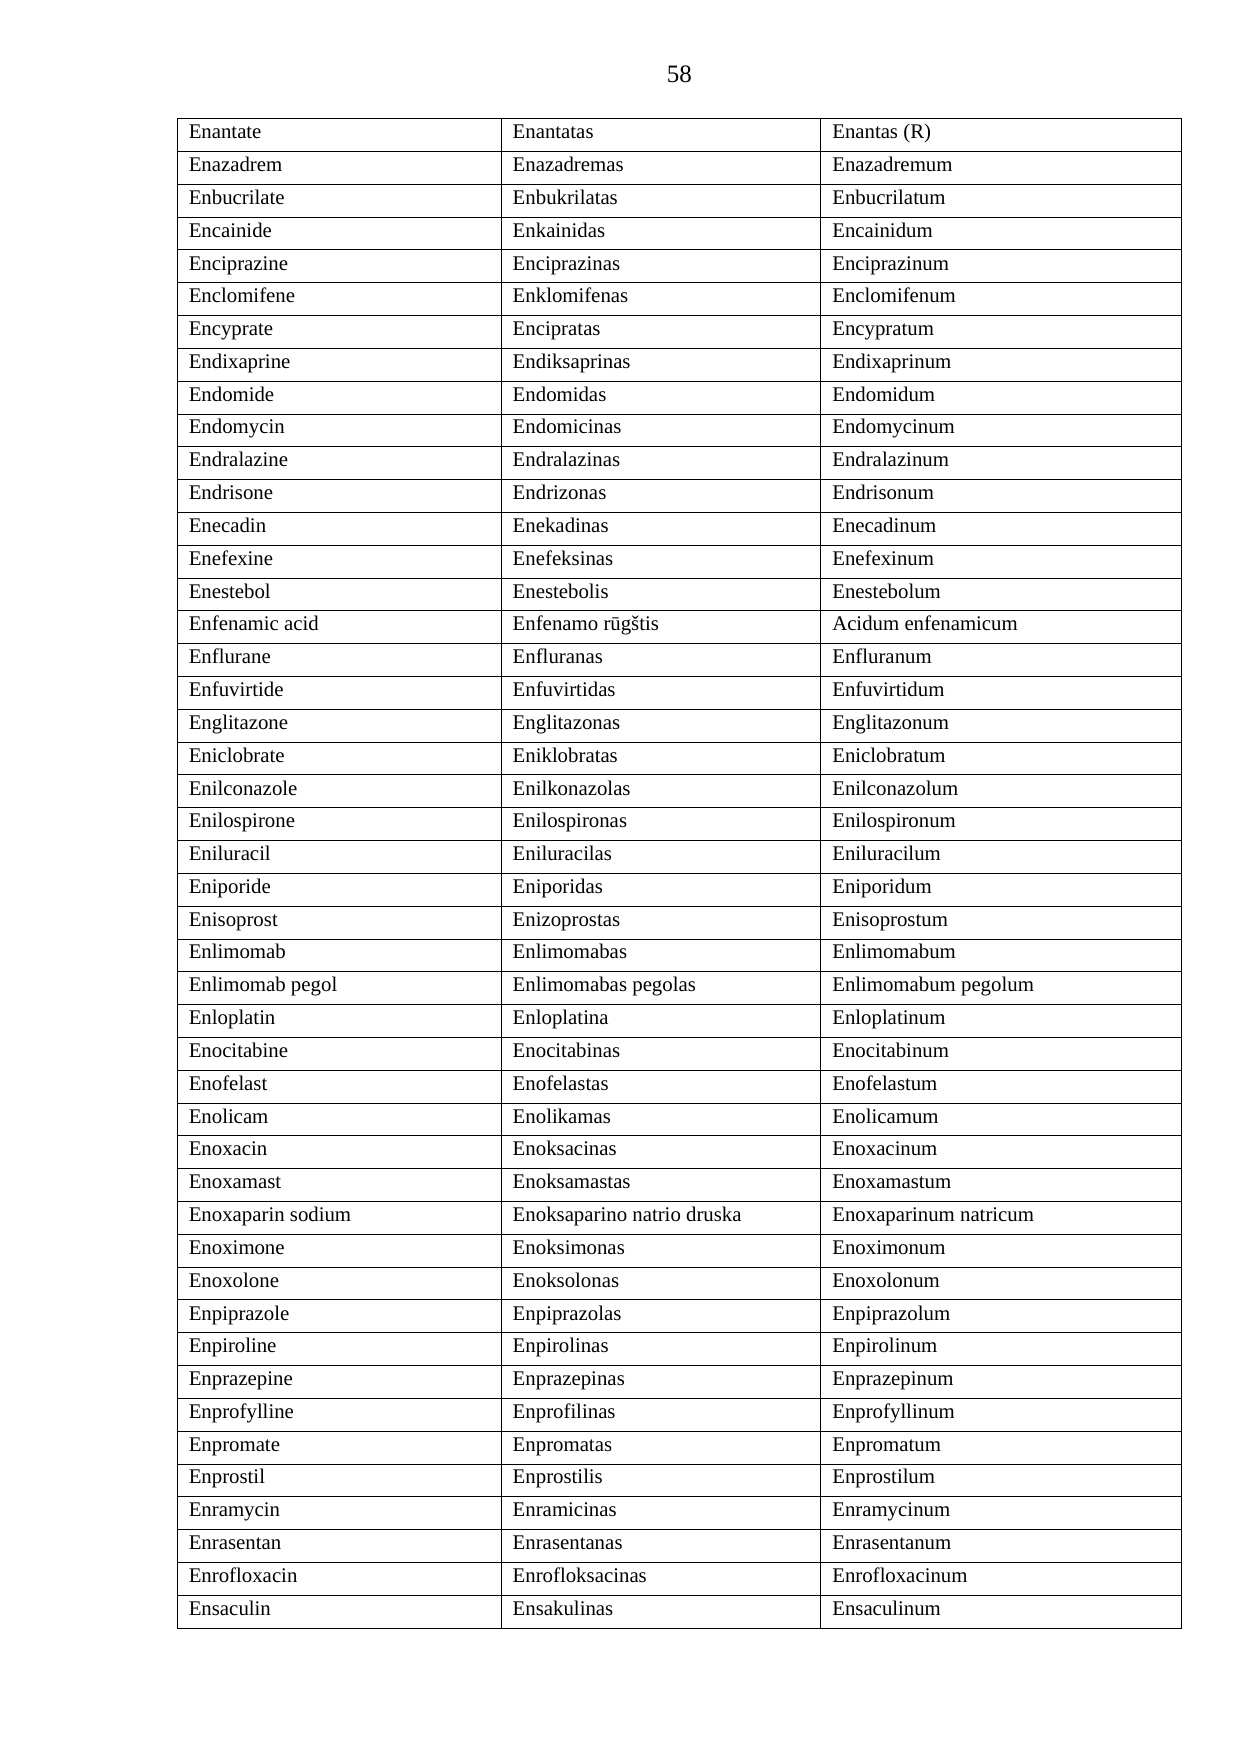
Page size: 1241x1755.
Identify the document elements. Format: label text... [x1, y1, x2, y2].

table_cell Enoxaparinum natricum [821, 1202, 1181, 1234]
table_cell Enfluranum [821, 644, 1181, 676]
table_cell Enefexinum [821, 546, 1181, 577]
table_cell Enflurane [178, 644, 501, 676]
table_cell Enbucrilate [178, 185, 501, 217]
table_cell Enoksamastas [502, 1169, 820, 1201]
table_cell Eniluracilas [502, 841, 820, 873]
table_cell Enofelastum [821, 1071, 1181, 1102]
table_cell Enoksolonas [502, 1268, 820, 1299]
table_cell Encipratas [502, 316, 820, 348]
table_cell Enazadremas [502, 152, 820, 184]
table_cell Englitazonum [821, 710, 1181, 742]
table_cell Enlimomabas [502, 940, 820, 971]
table_cell Enestebolis [502, 579, 820, 610]
table_cell Enpiprazole [178, 1300, 501, 1332]
table_cell Eniclobratum [821, 743, 1181, 774]
table_cell Endralazinum [821, 447, 1181, 479]
table_cell Enrasentanas [502, 1530, 820, 1562]
table_cell Enpiprazolum [821, 1300, 1181, 1332]
table_cell Enolicamum [821, 1104, 1181, 1135]
table_cell Endomidum [821, 382, 1181, 413]
table_cell Enefeksinas [502, 546, 820, 577]
table_cell Enoxolonum [821, 1268, 1181, 1299]
table_cell Enramycin [178, 1497, 501, 1529]
table_cell Enfenamo rūgštis [502, 611, 820, 643]
table_cell Endrisonum [821, 480, 1181, 512]
table_cell Endixaprinum [821, 349, 1181, 381]
table_cell Enantatas [502, 119, 820, 151]
table_cell Enocitabine [178, 1038, 501, 1070]
table_cell Enramycinum [821, 1497, 1181, 1529]
table_cell Encainidum [821, 218, 1181, 249]
table_cell Enocitabinas [502, 1038, 820, 1070]
table_cell Enprostilis [502, 1465, 820, 1496]
table_cell Enilconazolum [821, 775, 1181, 807]
table_cell Ensaculinum [821, 1596, 1181, 1627]
table_cell Enfuvirtidum [821, 677, 1181, 709]
table_cell Enolikamas [502, 1104, 820, 1135]
table_cell Endomicinas [502, 415, 820, 446]
table_cell Enrofloxacin [178, 1563, 501, 1595]
table_cell Enazadremum [821, 152, 1181, 184]
table_cell Encyprate [178, 316, 501, 348]
table_cell Eniklobratas [502, 743, 820, 774]
table_cell Enprazepinas [502, 1366, 820, 1398]
table_cell Enoxamast [178, 1169, 501, 1201]
table_cell Enclomifene [178, 283, 501, 315]
table_cell Enloplatina [502, 1005, 820, 1037]
table_cell Enprazepinum [821, 1366, 1181, 1398]
table_cell Enpiprazolas [502, 1300, 820, 1332]
table_cell Ensaculin [178, 1596, 501, 1627]
table_cell Endomycinum [821, 415, 1181, 446]
table_cell Enprostil [178, 1465, 501, 1496]
table_cell Enpiroline [178, 1333, 501, 1365]
table_cell Endomidas [502, 382, 820, 413]
table_cell Enbukrilatas [502, 185, 820, 217]
table_cell Enciprazinas [502, 250, 820, 282]
table_cell Enprostilum [821, 1465, 1181, 1496]
table_cell Englitazone [178, 710, 501, 742]
table_cell Enbucrilatum [821, 185, 1181, 217]
table_cell Enofelast [178, 1071, 501, 1102]
table_cell Enantas (R) [821, 119, 1181, 151]
table_cell Enlimomabas pegolas [502, 972, 820, 1004]
table_cell Enofelastas [502, 1071, 820, 1102]
table_cell Enfenamic acid [178, 611, 501, 643]
table_cell Endiksaprinas [502, 349, 820, 381]
table_cell Enrasentan [178, 1530, 501, 1562]
table_cell Enekadinas [502, 513, 820, 545]
table_cell Enlimomab pegol [178, 972, 501, 1004]
table_cell Endixaprine [178, 349, 501, 381]
table_cell Eniporidas [502, 874, 820, 906]
table_cell Enprofilinas [502, 1399, 820, 1431]
table_cell Eniluracil [178, 841, 501, 873]
table_cell Enoximonum [821, 1235, 1181, 1267]
table_cell Endralazine [178, 447, 501, 479]
table_cell Enfuvirtide [178, 677, 501, 709]
table_cell Enpromatas [502, 1432, 820, 1463]
table_cell Enramicinas [502, 1497, 820, 1529]
table_cell Enpromatum [821, 1432, 1181, 1463]
table_cell Enoksaparino natrio druska [502, 1202, 820, 1234]
table_cell Encypratum [821, 316, 1181, 348]
table_cell Eniluracilum [821, 841, 1181, 873]
table_cell Enoxacin [178, 1136, 501, 1168]
table_cell Enoxolone [178, 1268, 501, 1299]
table_cell Enprazepine [178, 1366, 501, 1398]
table_cell Enilospirone [178, 808, 501, 840]
table_cell Enolicam [178, 1104, 501, 1135]
table_cell Endomide [178, 382, 501, 413]
table_cell Enloplatinum [821, 1005, 1181, 1037]
table_cell Enisoprost [178, 907, 501, 938]
table_cell Eniclobrate [178, 743, 501, 774]
table_cell Enilconazole [178, 775, 501, 807]
table_cell Enprofylline [178, 1399, 501, 1431]
table_cell Enlimomabum [821, 940, 1181, 971]
table_cell Enefexine [178, 546, 501, 577]
table_cell Enklomifenas [502, 283, 820, 315]
table_cell Enilkonazolas [502, 775, 820, 807]
table_cell Enecadin [178, 513, 501, 545]
table_cell Enloplatin [178, 1005, 501, 1037]
table_cell Enecadinum [821, 513, 1181, 545]
table_cell Enkainidas [502, 218, 820, 249]
table_cell Endomycin [178, 415, 501, 446]
table_cell Enilospironas [502, 808, 820, 840]
table_cell Enazadrem [178, 152, 501, 184]
table_cell Enfuvirtidas [502, 677, 820, 709]
table_cell Enantate [178, 119, 501, 151]
table_cell Enoxacinum [821, 1136, 1181, 1168]
table_cell Enlimomab [178, 940, 501, 971]
table_cell Enrofloxacinum [821, 1563, 1181, 1595]
table_cell Enocitabinum [821, 1038, 1181, 1070]
table_cell Enoksacinas [502, 1136, 820, 1168]
table_cell Enisoprostum [821, 907, 1181, 938]
table_cell Eniporidum [821, 874, 1181, 906]
table_cell Enrasentanum [821, 1530, 1181, 1562]
table_cell Enprofyllinum [821, 1399, 1181, 1431]
table_cell Endrizonas [502, 480, 820, 512]
table_cell Enrofloksacinas [502, 1563, 820, 1595]
table_cell Enoxaparin sodium [178, 1202, 501, 1234]
table_cell Enoximone [178, 1235, 501, 1267]
table_cell Enciprazine [178, 250, 501, 282]
table_cell Ensakulinas [502, 1596, 820, 1627]
table_cell Endralazinas [502, 447, 820, 479]
table_cell Enestebol [178, 579, 501, 610]
table_cell Enciprazinum [821, 250, 1181, 282]
table_cell Enpirolinum [821, 1333, 1181, 1365]
table_cell Enizoprostas [502, 907, 820, 938]
table_cell Enpirolinas [502, 1333, 820, 1365]
table_cell Enlimomabum pegolum [821, 972, 1181, 1004]
table_cell Endrisone [178, 480, 501, 512]
table_cell Enestebolum [821, 579, 1181, 610]
table_cell Acidum enfenamicum [821, 611, 1181, 643]
table_cell Englitazonas [502, 710, 820, 742]
table_cell Enoxamastum [821, 1169, 1181, 1201]
table_cell Eniporide [178, 874, 501, 906]
table_cell Enoksimonas [502, 1235, 820, 1267]
table_cell Enclomifenum [821, 283, 1181, 315]
table_cell Enpromate [178, 1432, 501, 1463]
table_cell Enilospironum [821, 808, 1181, 840]
table_cell Encainide [178, 218, 501, 249]
table_cell Enfluranas [502, 644, 820, 676]
